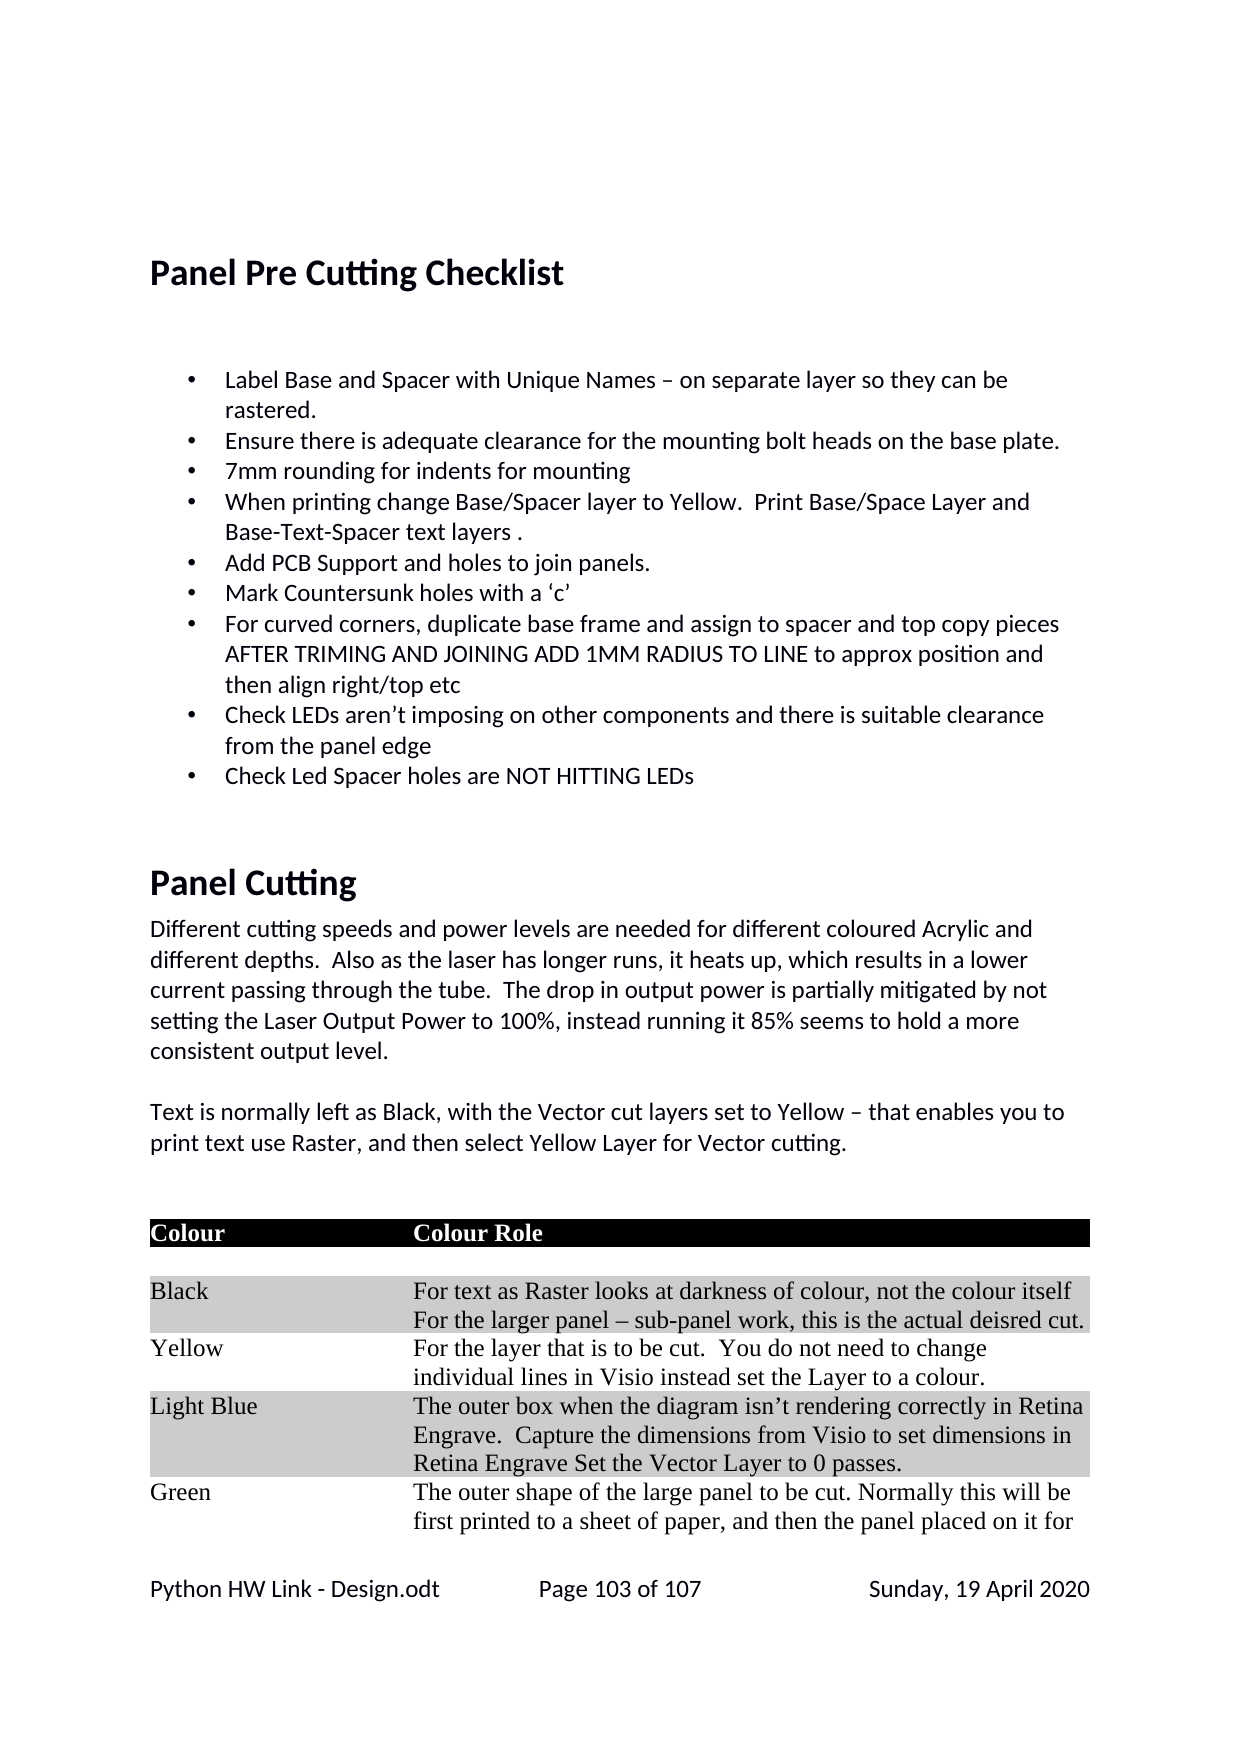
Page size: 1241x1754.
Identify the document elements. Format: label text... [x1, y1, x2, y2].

table_cell [150, 1247, 413, 1276]
subtitle Panel Pre Cutting Checklist [150, 248, 1090, 294]
text Text is normally left as Black, with the Vector cut layers set to Yellow – that enables you to print text use Raster, and then select Yellow Layer for Vector cutting. [150, 1096, 1090, 1157]
list Check Led Spacer holes are NOT HITTING LEDs [187, 761, 1090, 791]
list Label Base and Spacer with Unique Names – on separate layer so they can be rastered. [187, 364, 1090, 425]
table_cell The outer box when the diagram isn’t rendering correctly in Retina Engrave. Capture the dimensions from Visio to set dimensions in Retina Engrave Set the Vector Layer to 0 passes. [413, 1391, 1090, 1477]
list 7mm rounding for indents for mounting [187, 455, 1090, 486]
text Different cutting speeds and power levels are needed for different coloured Acrylic and different depths. Also as the laser has longer runs, it heats up, which results in a lower current passing through the tube. The drop in output power is partially mitigated by not setting the Laser Output Power to 100%, instead running it 85% seems to hold a more consistent output level. [150, 913, 1090, 1066]
table_cell For text as Raster looks at darkness of colour, not the colour itself For the larger panel – sub-panel work, this is the actual deisred cut. [413, 1276, 1090, 1333]
list Check LEDs aren’t imposing on other components and there is suitable clearance from the panel edge [187, 699, 1090, 761]
list For curved corners, duplicate base frame and assign to spacer and top copy pieces AFTER TRIMING AND JOINING ADD 1MM RADIUS TO LINE to approx position and then align right/top etc [187, 608, 1090, 699]
table_cell Black [150, 1276, 413, 1333]
subtitle Panel Cutting [150, 859, 1090, 905]
table_cell [413, 1247, 1090, 1276]
table_cell Light Blue [150, 1391, 413, 1477]
list Add PCB Support and holes to join panels. [187, 547, 1090, 577]
list When printing change Base/Spacer layer to Yellow. Print Base/Space Layer and Base-Text-Spacer text layers . [187, 486, 1090, 547]
list Mark Countersunk holes with a ‘c’ [187, 577, 1090, 608]
table_cell The outer shape of the large panel to be cut. Normally this will be first printed to a sheet of paper, and then the panel placed on it for [413, 1477, 1090, 1535]
list Ensure there is adequate clearance for the mounting bolt heads on the base plate. [187, 425, 1090, 455]
table_cell Yellow [150, 1334, 413, 1391]
table_header Colour Role [413, 1219, 1090, 1247]
table_cell For the layer that is to be cut. You do not need to change individual lines in Visio instead set the Layer to a colour. [413, 1334, 1090, 1391]
table_cell Green [150, 1477, 413, 1535]
table_header Colour [150, 1219, 413, 1247]
